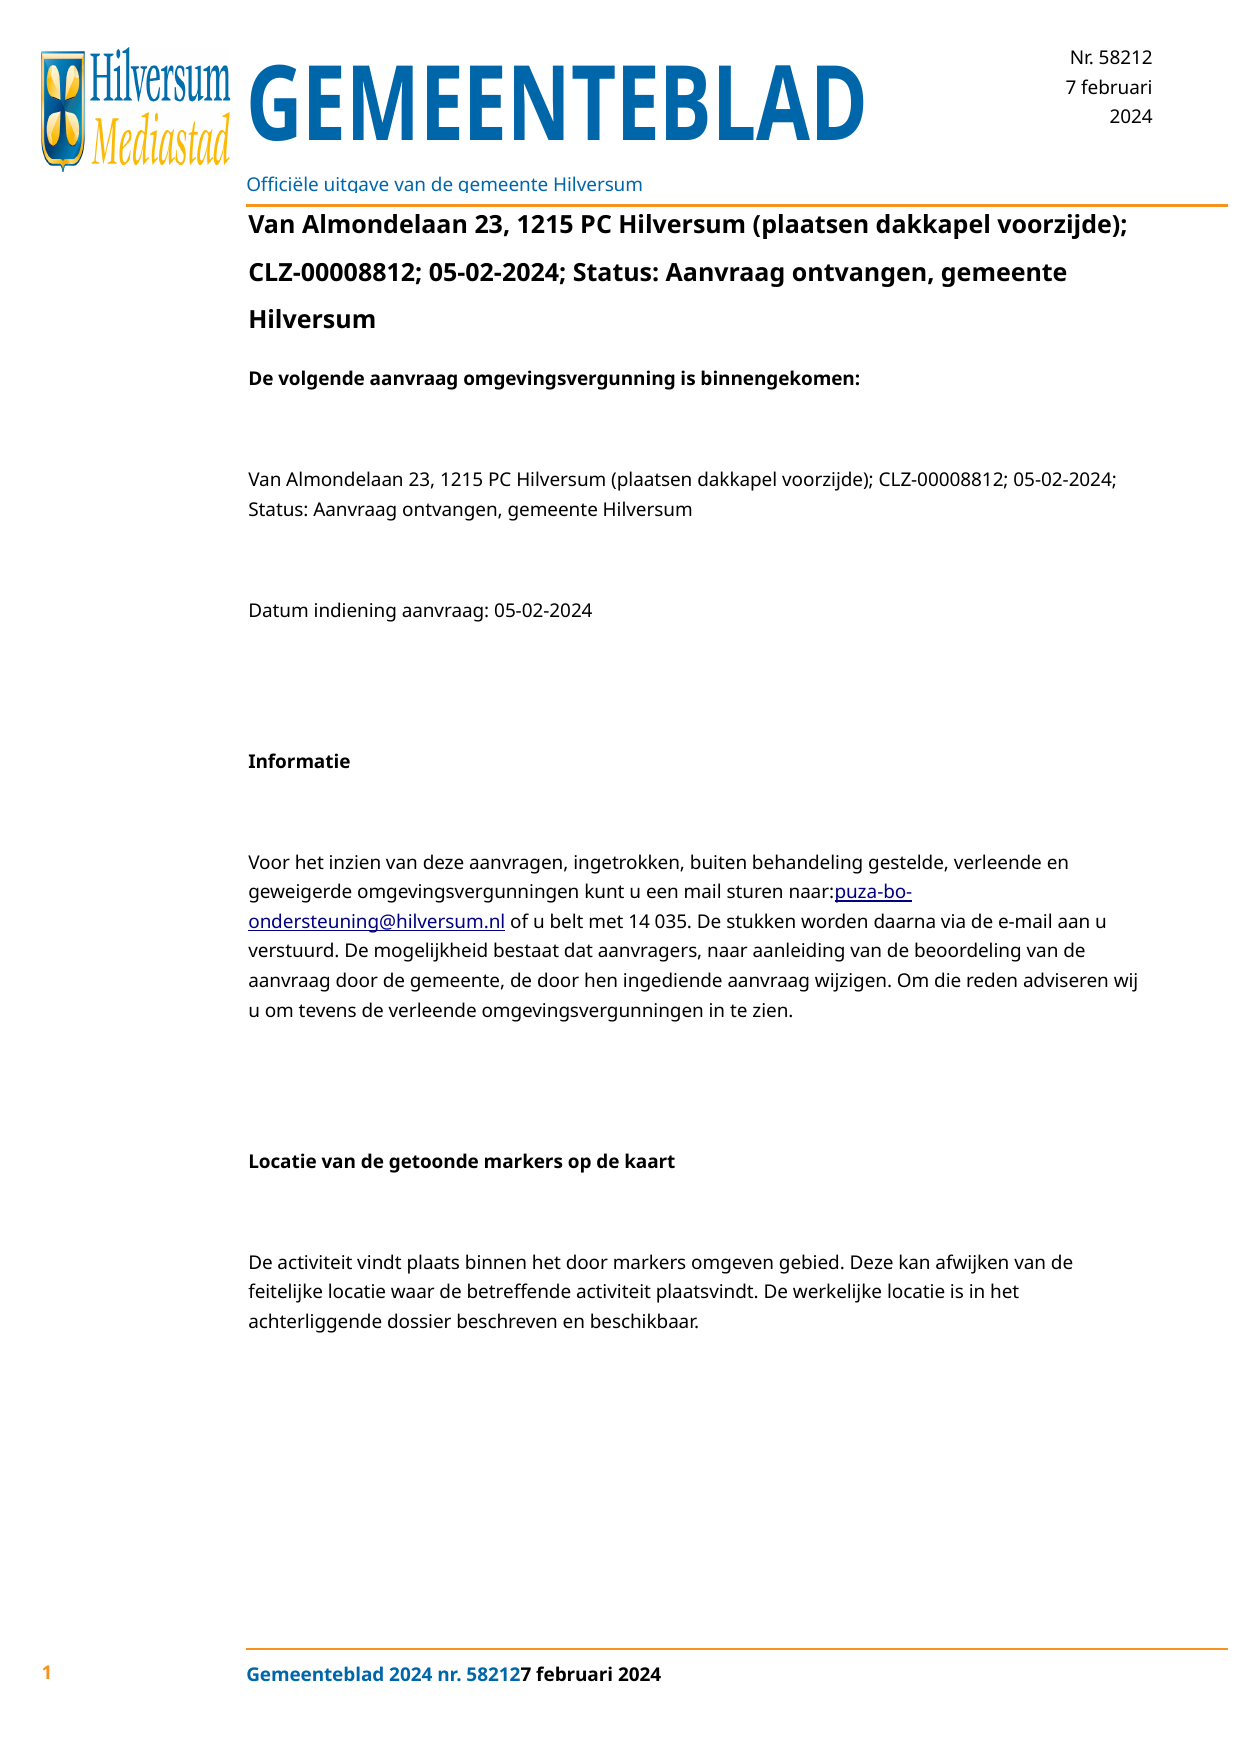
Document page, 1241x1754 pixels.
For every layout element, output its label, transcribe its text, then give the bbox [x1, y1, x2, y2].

text Informatie [248, 748, 1152, 774]
picture [41, 47, 231, 172]
text Locatie van de getoonde markers op de kaart [248, 1148, 1152, 1174]
text De volgende aanvraag omgevingsvergunning is binnengekomen: [248, 366, 1152, 391]
text De activiteit vindt plaats binnen het door markers omgeven gebied. Deze kan afwijken van de feitelijke locatie waar de betreffende activiteit plaatsvindt. De werkelijke locatie is in het achterliggende dossier beschreven en beschikbaar. [248, 1249, 1152, 1334]
text Van Almondelaan 23, 1215 PC Hilversum (plaatsen dakkapel voorzijde); CLZ-00008812; 05-02-2024; Status: Aanvraag ontvangen, gemeente Hilversum [248, 207, 1152, 336]
text Datum indiening aanvraag: 05-02-2024 [248, 597, 1152, 622]
text Van Almondelaan 23, 1215 PC Hilversum (plaatsen dakkapel voorzijde); CLZ-00008812; 05-02-2024; Status: Aanvraag ontvangen, gemeente Hilversum [248, 466, 1152, 522]
text Voor het inzien van deze aanvragen, ingetrokken, buiten behandeling gestelde, verleende en geweigerde omgevingsvergunningen kunt u een mail sturen naar:puza-bo-ondersteuning@hilversum.nl of u belt met 14 035. De stukken worden daarna via de e-mail aan u verstuurd. De mogelijkheid bestaat dat aanvragers, naar aanleiding van de beoordeling van de aanvraag door de gemeente, de door hen ingediende aanvraag wijzigen. Om die reden adviseren wij u om tevens de verleende omgevingsvergunningen in te zien. [248, 849, 1152, 1022]
